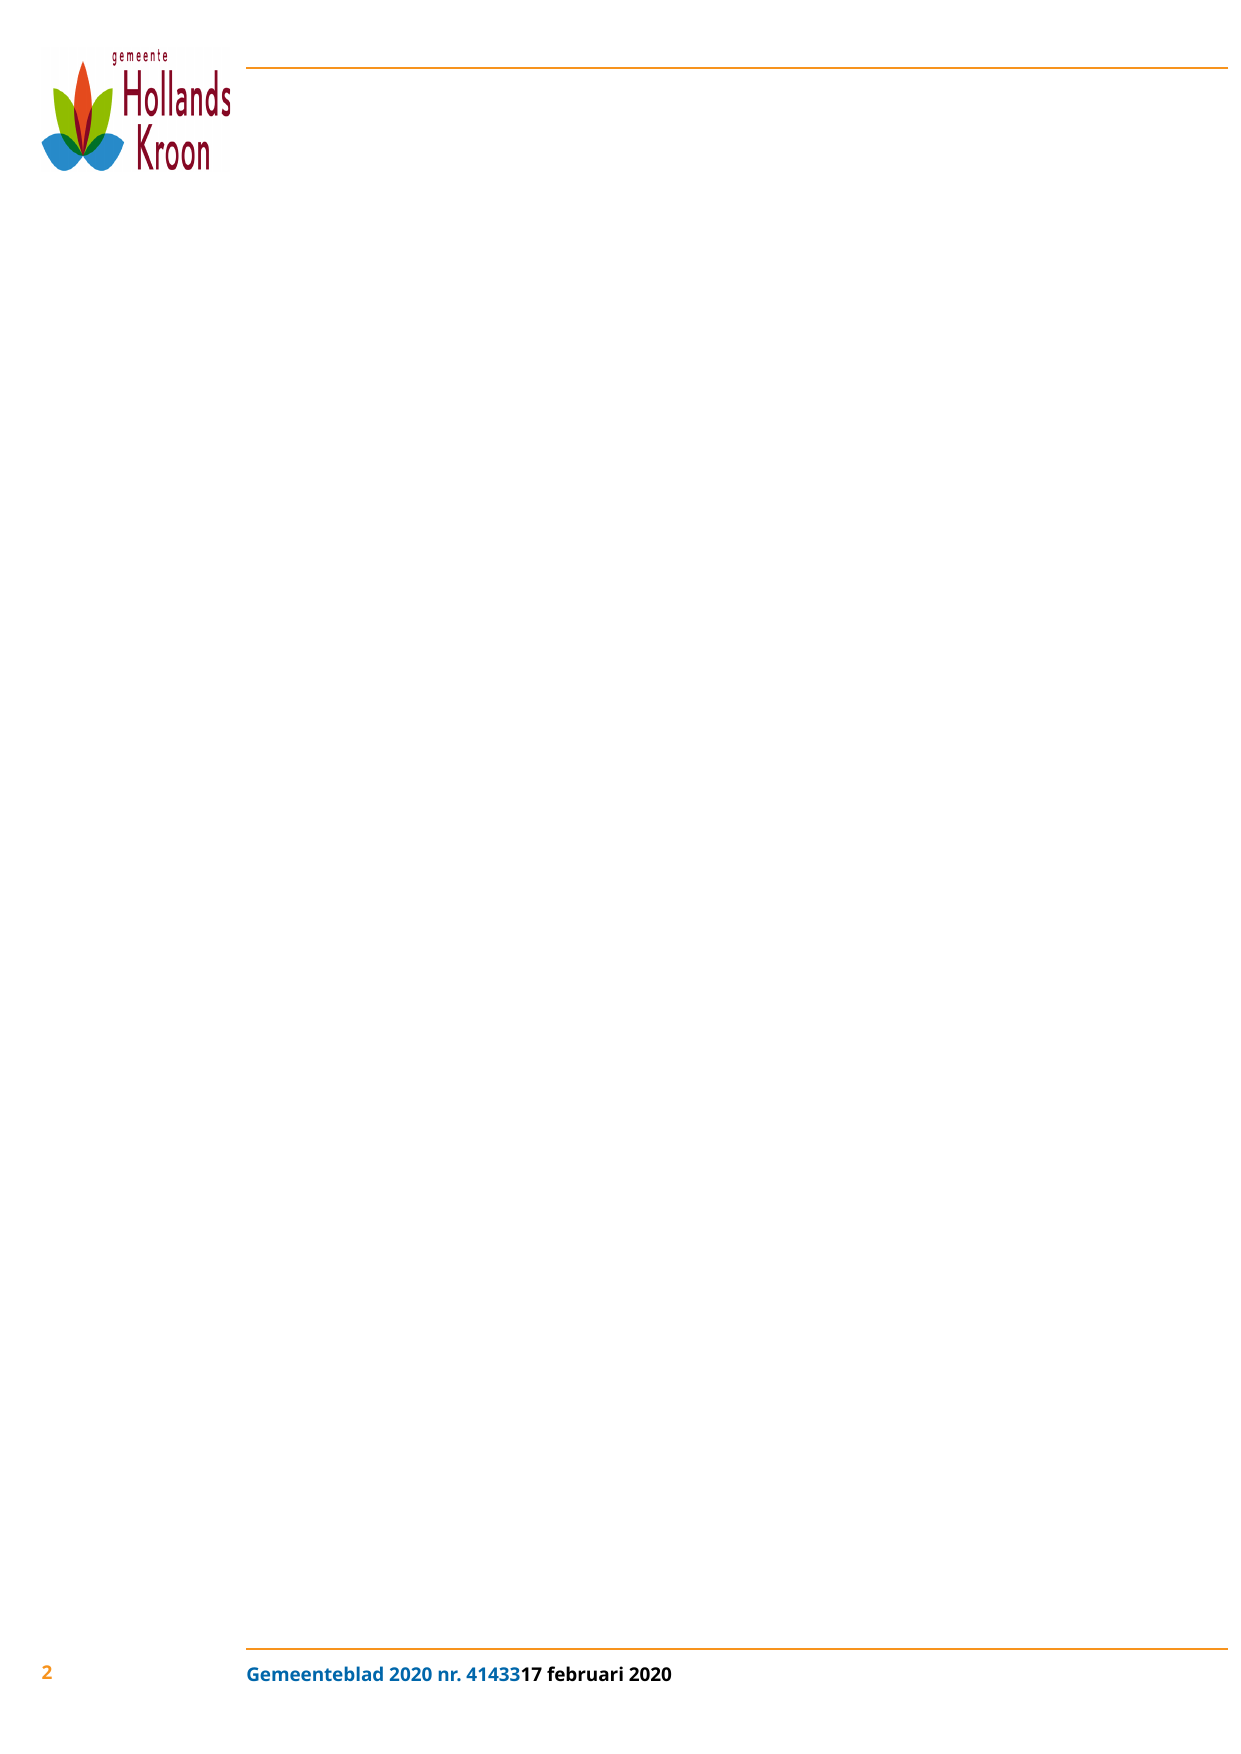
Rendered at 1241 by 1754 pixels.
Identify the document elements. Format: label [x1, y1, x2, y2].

picture [41, 47, 231, 172]
